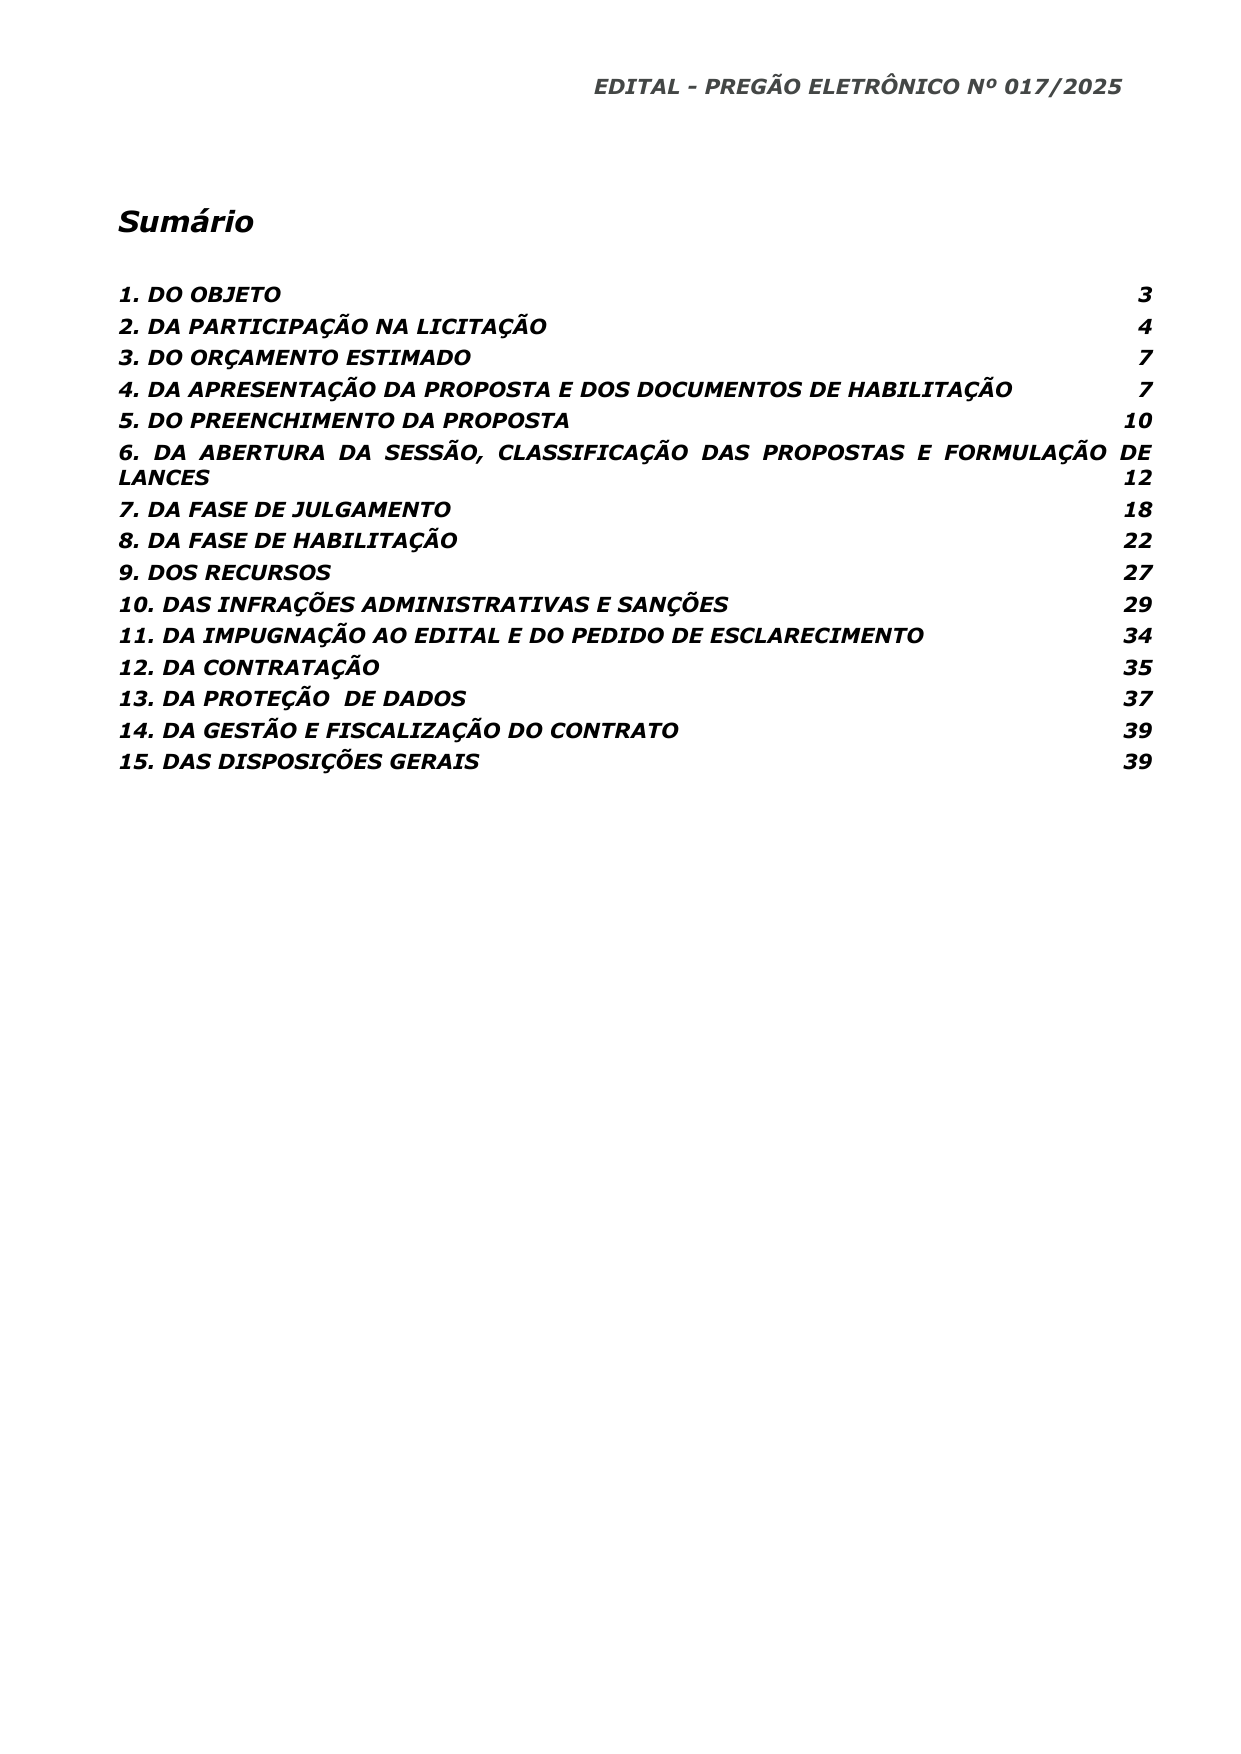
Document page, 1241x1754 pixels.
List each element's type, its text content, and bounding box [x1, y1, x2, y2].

text 13. DA PROTEÇÃO DE DADOS 37 [118, 686, 1152, 711]
text 8. DA FASE DE HABILITAÇÃO 22 [118, 528, 1152, 553]
text 10. DAS INFRAÇÕES ADMINISTRATIVAS E SANÇÕES 29 [118, 591, 1152, 616]
text 3. DO ORÇAMENTO ESTIMADO 7 [118, 345, 1152, 370]
text 14. DA GESTÃO E FISCALIZAÇÃO DO CONTRATO 39 [118, 717, 1152, 743]
text 4. DA APRESENTAÇÃO DA PROPOSTA E DOS DOCUMENTOS DE HABILITAÇÃO 7 [118, 376, 1152, 402]
text 11. DA IMPUGNAÇÃO AO EDITAL E DO PEDIDO DE ESCLARECIMENTO 34 [118, 623, 1152, 648]
text 2. DA PARTICIPAÇÃO NA LICITAÇÃO 4 [118, 313, 1152, 338]
text 9. DOS RECURSOS 27 [118, 559, 1152, 585]
text 12. DA CONTRATAÇÃO 35 [118, 654, 1152, 679]
text 1. DO OBJETO 3 [118, 282, 1152, 307]
text 7. DA FASE DE JULGAMENTO 18 [118, 496, 1152, 522]
text Sumário [118, 203, 1122, 238]
text 5. DO PREENCHIMENTO DA PROPOSTA 10 [118, 408, 1152, 433]
text 6. DA ABERTURA DA SESSÃO, CLASSIFICAÇÃO DAS PROPOSTAS E FORMULAÇÃO DE LANCES 12 [118, 439, 1152, 490]
text 15. DAS DISPOSIÇÕES GERAIS 39 [118, 749, 1152, 774]
